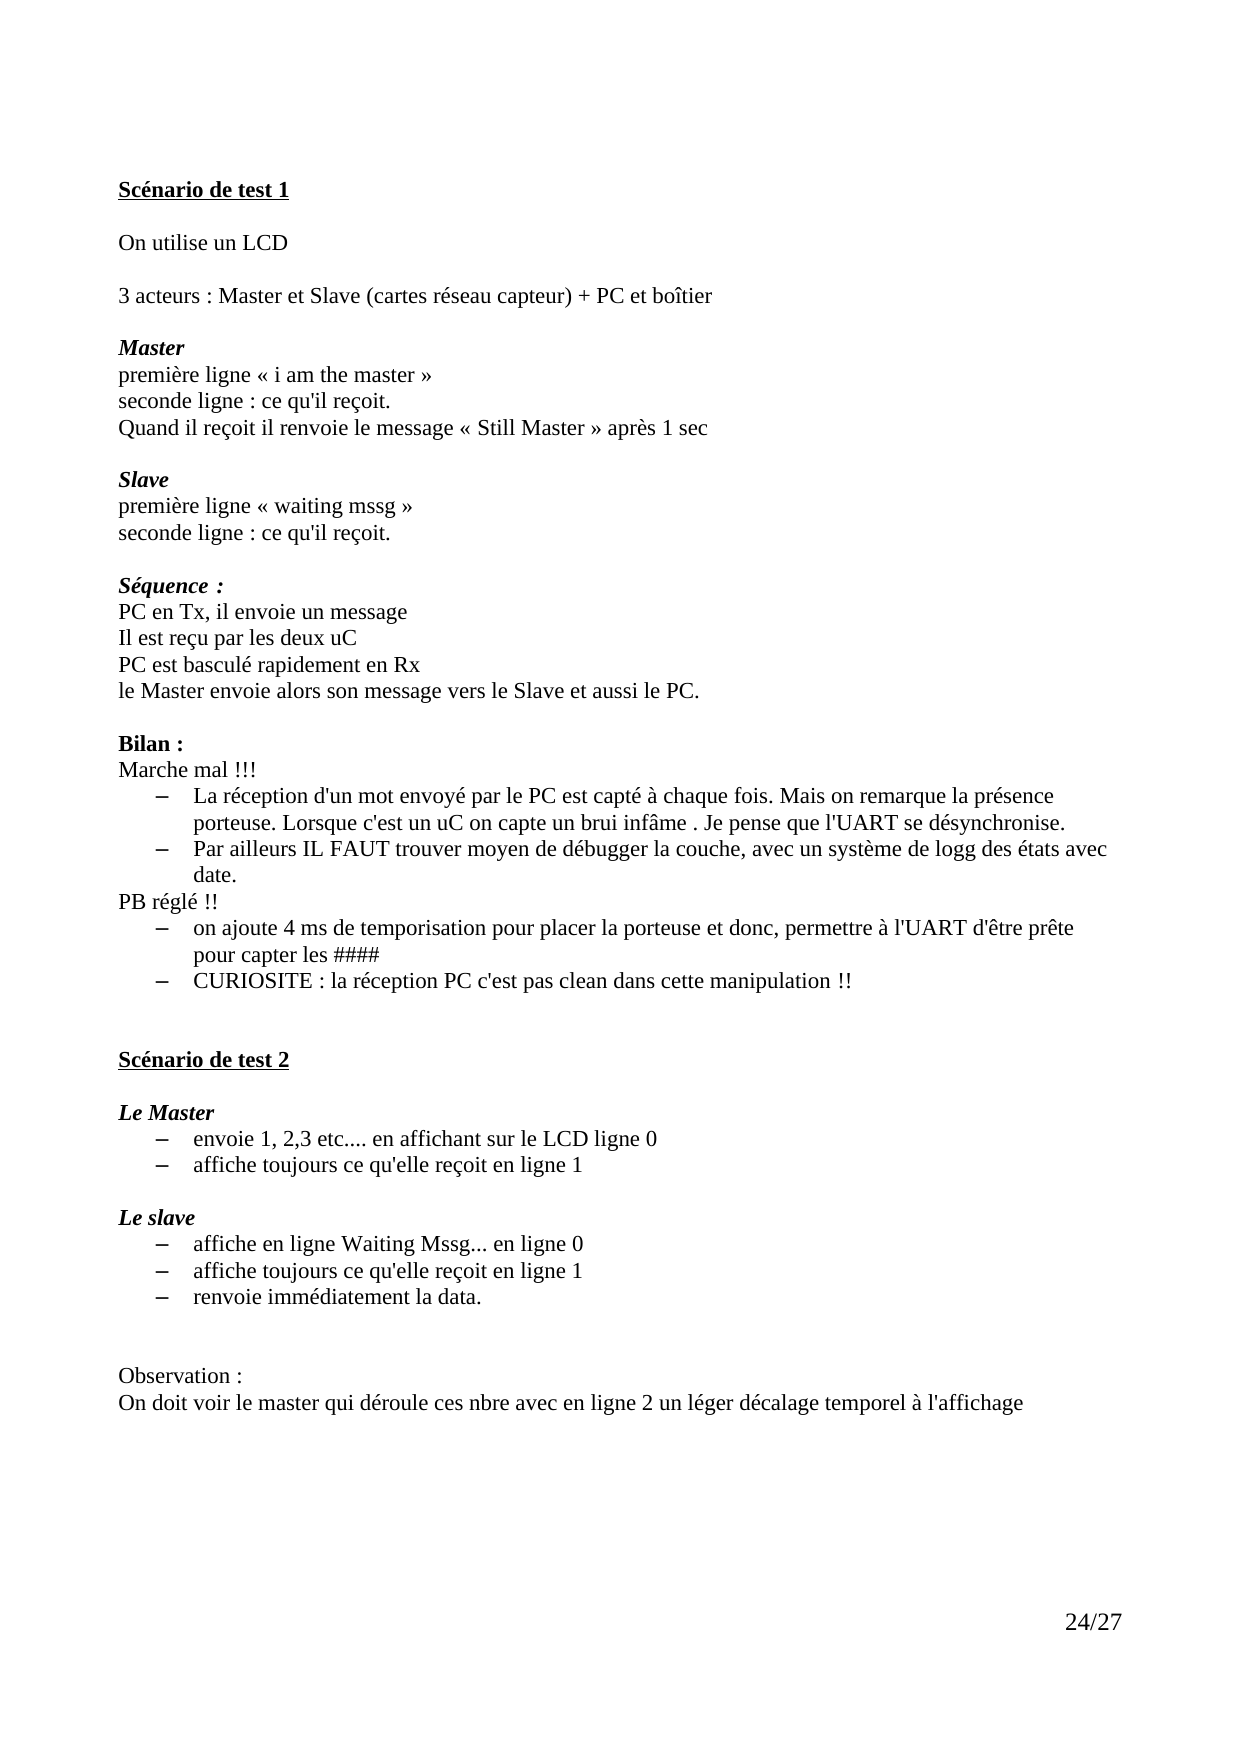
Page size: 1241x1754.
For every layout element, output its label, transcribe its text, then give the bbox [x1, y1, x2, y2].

text première ligne « i am the master » [118, 361, 1122, 387]
text Séquence : [118, 572, 1122, 598]
text Bilan : [118, 730, 1122, 756]
text première ligne « waiting mssg » [118, 493, 1122, 519]
text seconde ligne : ce qu'il reçoit. [118, 387, 1122, 413]
text PC est basculé rapidement en Rx [118, 651, 1122, 677]
text Slave [118, 466, 1122, 493]
list renvoie immédiatement la data. [156, 1283, 1122, 1309]
list Par ailleurs IL FAUT trouver moyen de débugger la couche, avec un système de logg des états avec date. [156, 835, 1122, 888]
text PC en Tx, il envoie un message [118, 598, 1122, 624]
list CURIOSITE : la réception PC c'est pas clean dans cette manipulation !! [156, 967, 1122, 993]
list affiche en ligne Waiting Mssg... en ligne 0 [156, 1231, 1122, 1257]
text Il est reçu par les deux uC [118, 624, 1122, 651]
text Le Master [118, 1099, 1122, 1125]
list La réception d'un mot envoyé par le PC est capté à chaque fois. Mais on remarque la présence porteuse. Lorsque c'est un uC on capte un brui infâme . Je pense que l'UART se désynchronise. [156, 782, 1122, 835]
text Observation : [118, 1362, 1122, 1389]
text Le slave [118, 1204, 1122, 1231]
text Scénario de test 1 [118, 176, 1122, 203]
text On utilise un LCD [118, 229, 1122, 255]
text On doit voir le master qui déroule ces nbre avec en ligne 2 un léger décalage temporel à l'affichage [118, 1389, 1122, 1415]
list on ajoute 4 ms de temporisation pour placer la porteuse et donc, permettre à l'UART d'être prête pour capter les #### [156, 914, 1122, 967]
text seconde ligne : ce qu'il reçoit. [118, 519, 1122, 545]
text PB réglé !! [118, 888, 1122, 914]
text Quand il reçoit il renvoie le message « Still Master » après 1 sec [118, 413, 1122, 440]
text le Master envoie alors son message vers le Slave et aussi le PC. [118, 677, 1122, 703]
list affiche toujours ce qu'elle reçoit en ligne 1 [156, 1257, 1122, 1283]
text 3 acteurs : Master et Slave (cartes réseau capteur) + PC et boîtier [118, 282, 1122, 308]
list envoie 1, 2,3 etc.... en affichant sur le LCD ligne 0 [156, 1125, 1122, 1151]
text Master [118, 334, 1122, 361]
list affiche toujours ce qu'elle reçoit en ligne 1 [156, 1151, 1122, 1178]
text Scénario de test 2 [118, 1046, 1122, 1072]
text Marche mal !!! [118, 756, 1122, 782]
